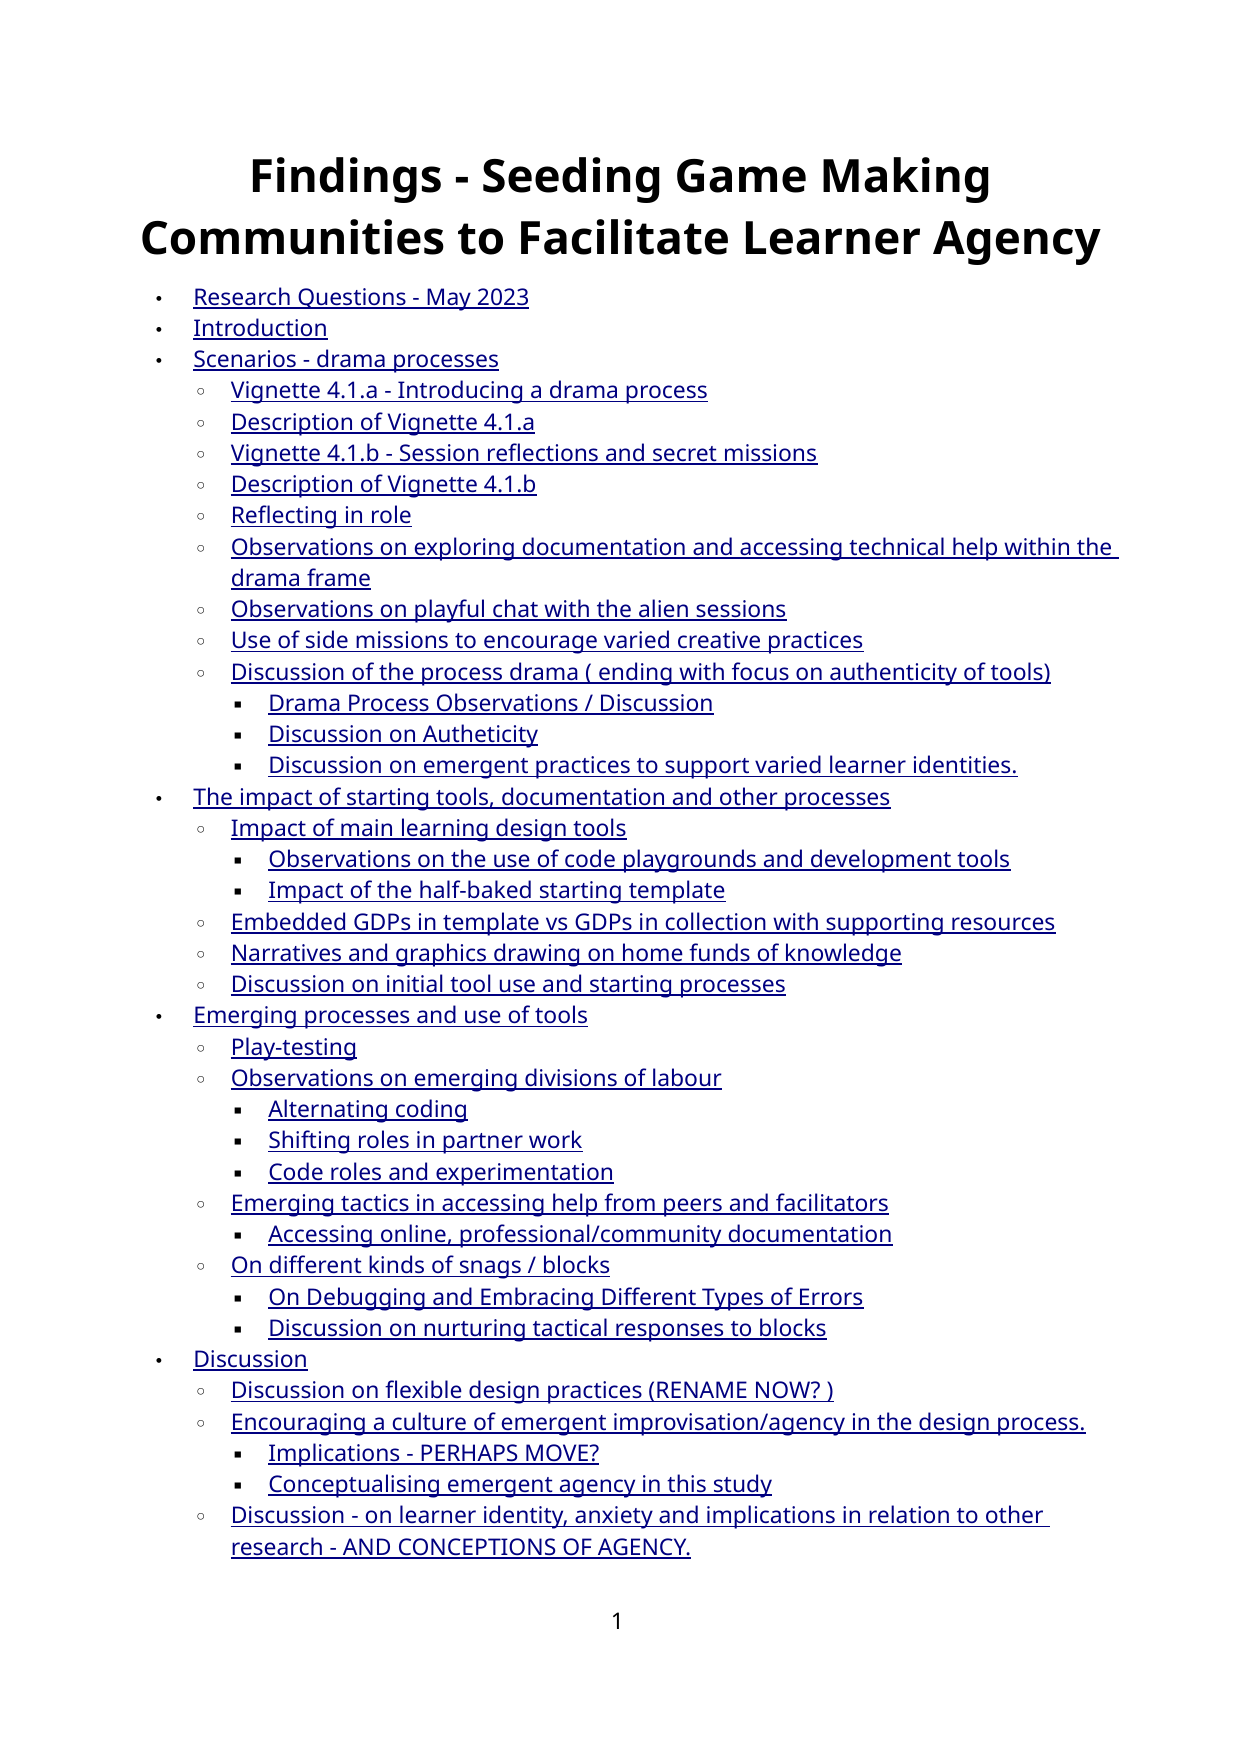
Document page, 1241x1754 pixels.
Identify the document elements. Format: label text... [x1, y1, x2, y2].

list On Debugging and Embracing Different Types of Errors [231, 1280, 1122, 1312]
list Vignette 4.1.b - Session reflections and secret missions [193, 437, 1122, 468]
list Research Questions - May 2023 [156, 280, 1122, 312]
list Reflecting in role [193, 499, 1122, 530]
list Observations on the use of code playgrounds and development tools [231, 843, 1122, 874]
list Vignette 4.1.a - Introducing a drama process [193, 374, 1122, 405]
title Findings - Seeding Game Making Communities to Facilitate Learner Agency [118, 143, 1122, 268]
list Discussion - on learner identity, anxiety and implications in relation to other research - AND CONCEPTIONS OF AGENCY. [193, 1499, 1122, 1562]
list Shifting roles in partner work [231, 1124, 1122, 1155]
list Accessing online, professional/community documentation [231, 1218, 1122, 1249]
list Observations on playful chat with the alien sessions [193, 593, 1122, 624]
list Discussion on emergent practices to support varied learner identities. [231, 749, 1122, 780]
list Drama Process Observations / Discussion [231, 687, 1122, 718]
list Observations on exploring documentation and accessing technical help within the drama frame [193, 530, 1122, 593]
list Discussion on nurturing tactical responses to blocks [231, 1312, 1122, 1343]
list Discussion [156, 1343, 1122, 1374]
list Scenarios - drama processes [156, 343, 1122, 374]
list Alternating coding [231, 1093, 1122, 1124]
list Emerging processes and use of tools [156, 999, 1122, 1030]
list Narratives and graphics drawing on home funds of knowledge [193, 937, 1122, 968]
list Discussion on initial tool use and starting processes [193, 968, 1122, 999]
list Impact of the half-baked starting template [231, 874, 1122, 905]
list On different kinds of snags / blocks [193, 1249, 1122, 1280]
list Implications - PERHAPS MOVE? [231, 1437, 1122, 1468]
list Conceptualising emergent agency in this study [231, 1468, 1122, 1499]
list The impact of starting tools, documentation and other processes [156, 780, 1122, 812]
list Description of Vignette 4.1.b [193, 468, 1122, 499]
list Discussion on Autheticity [231, 718, 1122, 749]
list Observations on emerging divisions of labour [193, 1062, 1122, 1093]
list Embedded GDPs in template vs GDPs in collection with supporting resources [193, 905, 1122, 937]
list Emerging tactics in accessing help from peers and facilitators [193, 1187, 1122, 1218]
list Description of Vignette 4.1.a [193, 405, 1122, 437]
list Code roles and experimentation [231, 1155, 1122, 1187]
list Play-testing [193, 1030, 1122, 1062]
list Impact of main learning design tools [193, 812, 1122, 843]
list Use of side missions to encourage varied creative practices [193, 624, 1122, 655]
list Encouraging a culture of emergent improvisation/agency in the design process. [193, 1405, 1122, 1437]
list Discussion on flexible design practices (RENAME NOW? ) [193, 1374, 1122, 1405]
list Introduction [156, 312, 1122, 343]
list Discussion of the process drama ( ending with focus on authenticity of tools) [193, 655, 1122, 687]
